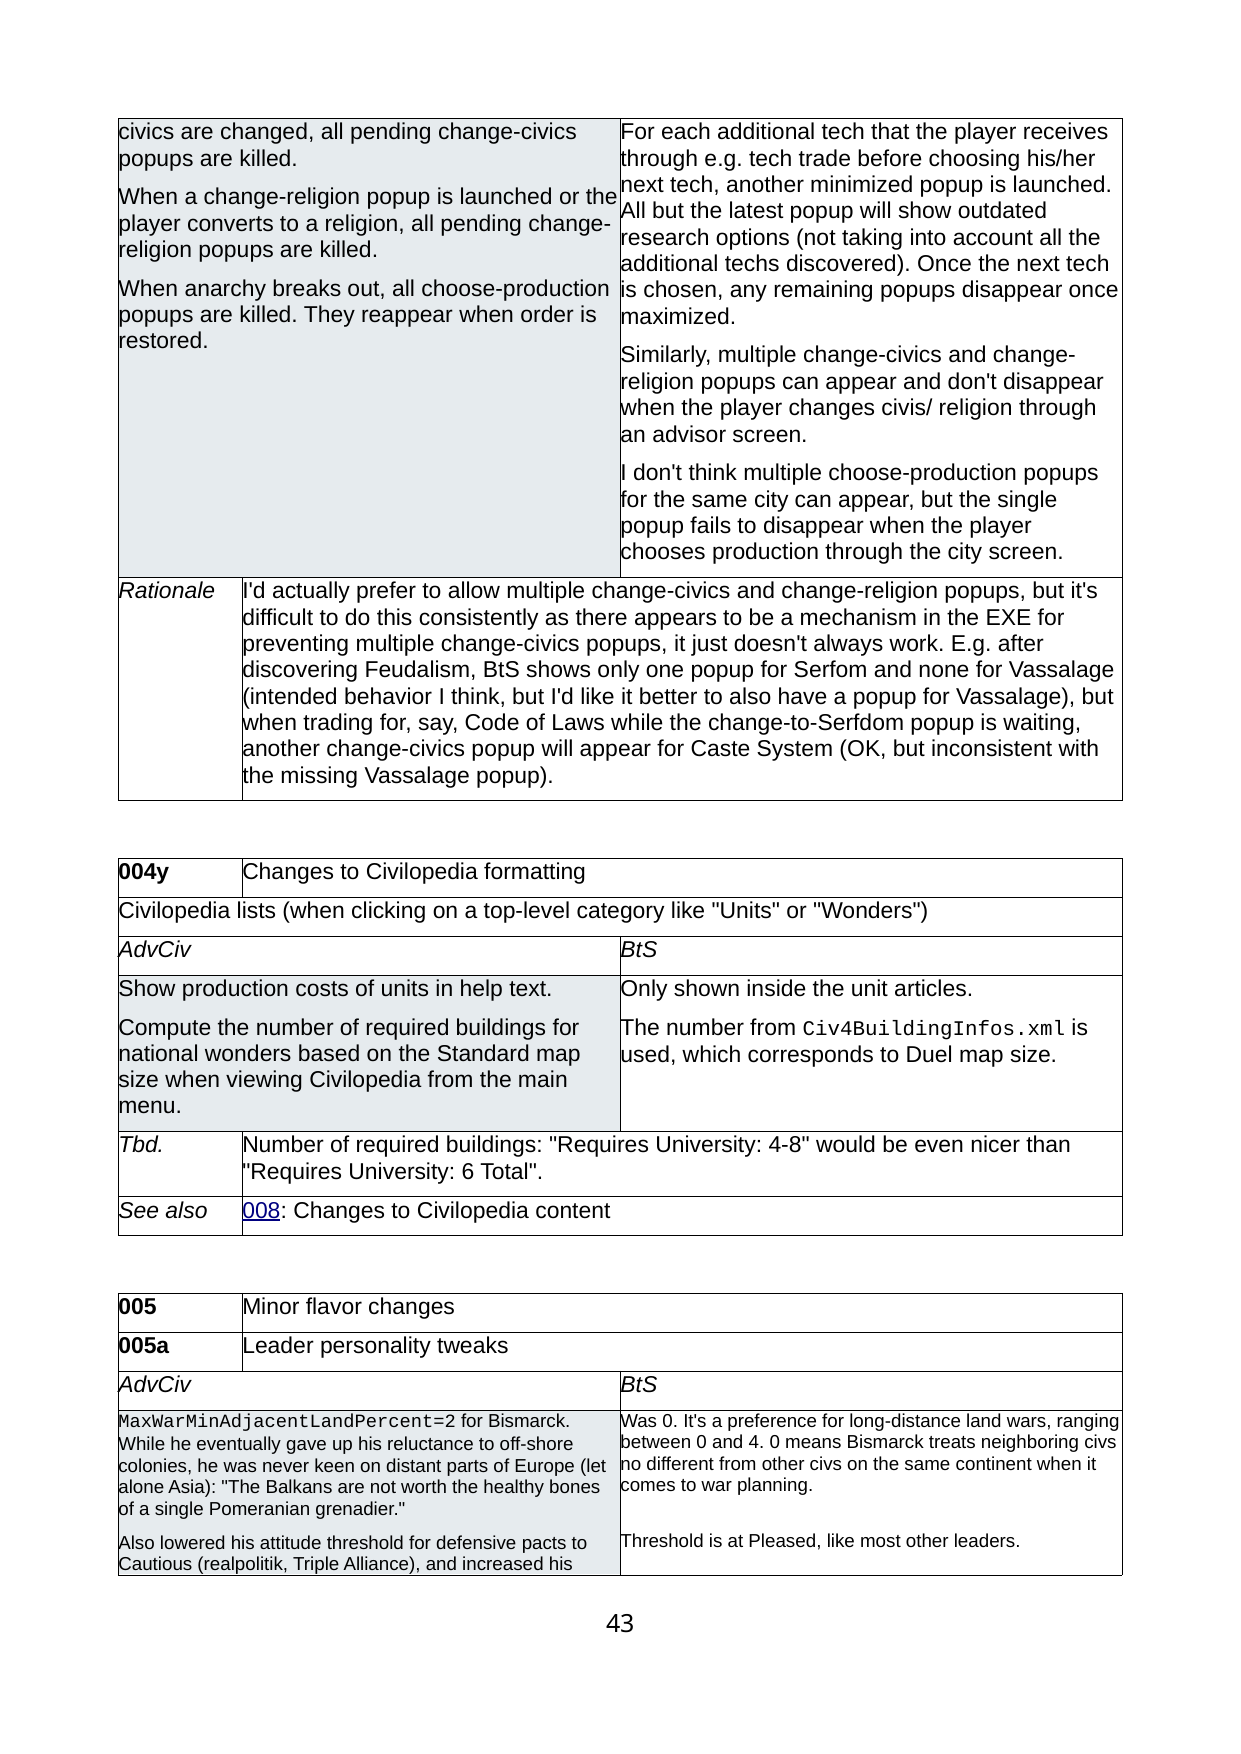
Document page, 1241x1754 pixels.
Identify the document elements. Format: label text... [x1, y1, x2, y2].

table_cell Number of required buildings: "Requires University: 4-8" would be even nicer than "Requires University: 6 Total". [243, 1132, 1122, 1196]
table_header Minor flavor changes [243, 1294, 1122, 1332]
table_header 005 [119, 1294, 242, 1332]
table_cell Only shown inside the unit articles. The number from Civ4BuildingInfos.xml is used, which corresponds to Duel map size. [621, 976, 1122, 1131]
table_header Changes to Civilopedia formatting [243, 859, 1122, 897]
table_cell AdvCiv [119, 1372, 620, 1409]
table_cell I'd actually prefer to allow multiple change-civics and change-religion popups, but it's difficult to do this consistently as there appears to be a mechanism in the EXE for preventing multiple change-civics popups, it just doesn't always work. E.g. after discovering Feudalism, BtS shows only one popup for Serfom and none for Vassalage (intended behavior I think, but I'd like it better to also have a popup for Vassalage), but when trading for, say, Code of Laws while the change-to-Serfdom popup is waiting, another change-civics popup will appear for Caste System (OK, but inconsistent with the missing Vassalage popup). [243, 578, 1122, 800]
table_cell See also [119, 1197, 242, 1235]
table_cell civics are changed, all pending change-civics popups are killed. When a change-religion popup is launched or the player converts to a religion, all pending change-religion popups are killed. When anarchy breaks out, all choose-production popups are killed. They reappear when order is restored. [119, 119, 620, 577]
table_cell BtS [621, 1372, 1122, 1409]
table_cell Was 0. It's a preference for long-distance land wars, ranging between 0 and 4. 0 means Bismarck treats neighboring civs no different from other civs on the same continent when it comes to war planning. Threshold is at Pleased, like most other leaders. [621, 1411, 1122, 1574]
table_cell Civilopedia lists (when clicking on a top-level category like "Units" or "Wonders") [119, 898, 1122, 936]
table_header 004y [119, 859, 242, 897]
table_cell Leader personality tweaks [243, 1333, 1122, 1371]
table_cell BtS [621, 937, 1122, 974]
table_cell AdvCiv [119, 937, 620, 974]
table_cell Rationale [119, 578, 242, 800]
table_cell For each additional tech that the player receives through e.g. tech trade before choosing his/her next tech, another minimized popup is launched. All but the latest popup will show outdated research options (not taking into account all the additional techs discovered). Once the next tech is chosen, any remaining popups disappear once maximized. Similarly, multiple change-civics and change-religion popups can appear and don't disappear when the player changes civis/ religion through an advisor screen. I don't think multiple choose-production popups for the same city can appear, but the single popup fails to disappear when the player chooses production through the city screen. [621, 119, 1122, 577]
table_cell MaxWarMinAdjacentLandPercent=2 for Bismarck. While he eventually gave up his reluctance to off-shore colonies, he was never keen on distant parts of Europe (let alone Asia): "The Balkans are not worth the healthy bones of a single Pomeranian grenadier." Also lowered his attitude threshold for defensive pacts to Cautious (realpolitik, Triple Alliance), and increased his [119, 1411, 620, 1574]
table_cell 005a [119, 1333, 242, 1371]
table_cell 008: Changes to Civilopedia content [243, 1197, 1122, 1235]
table_cell Show production costs of units in help text. Compute the number of required buildings for national wonders based on the Standard map size when viewing Civilopedia from the main menu. [119, 976, 620, 1131]
table_cell Tbd. [119, 1132, 242, 1196]
